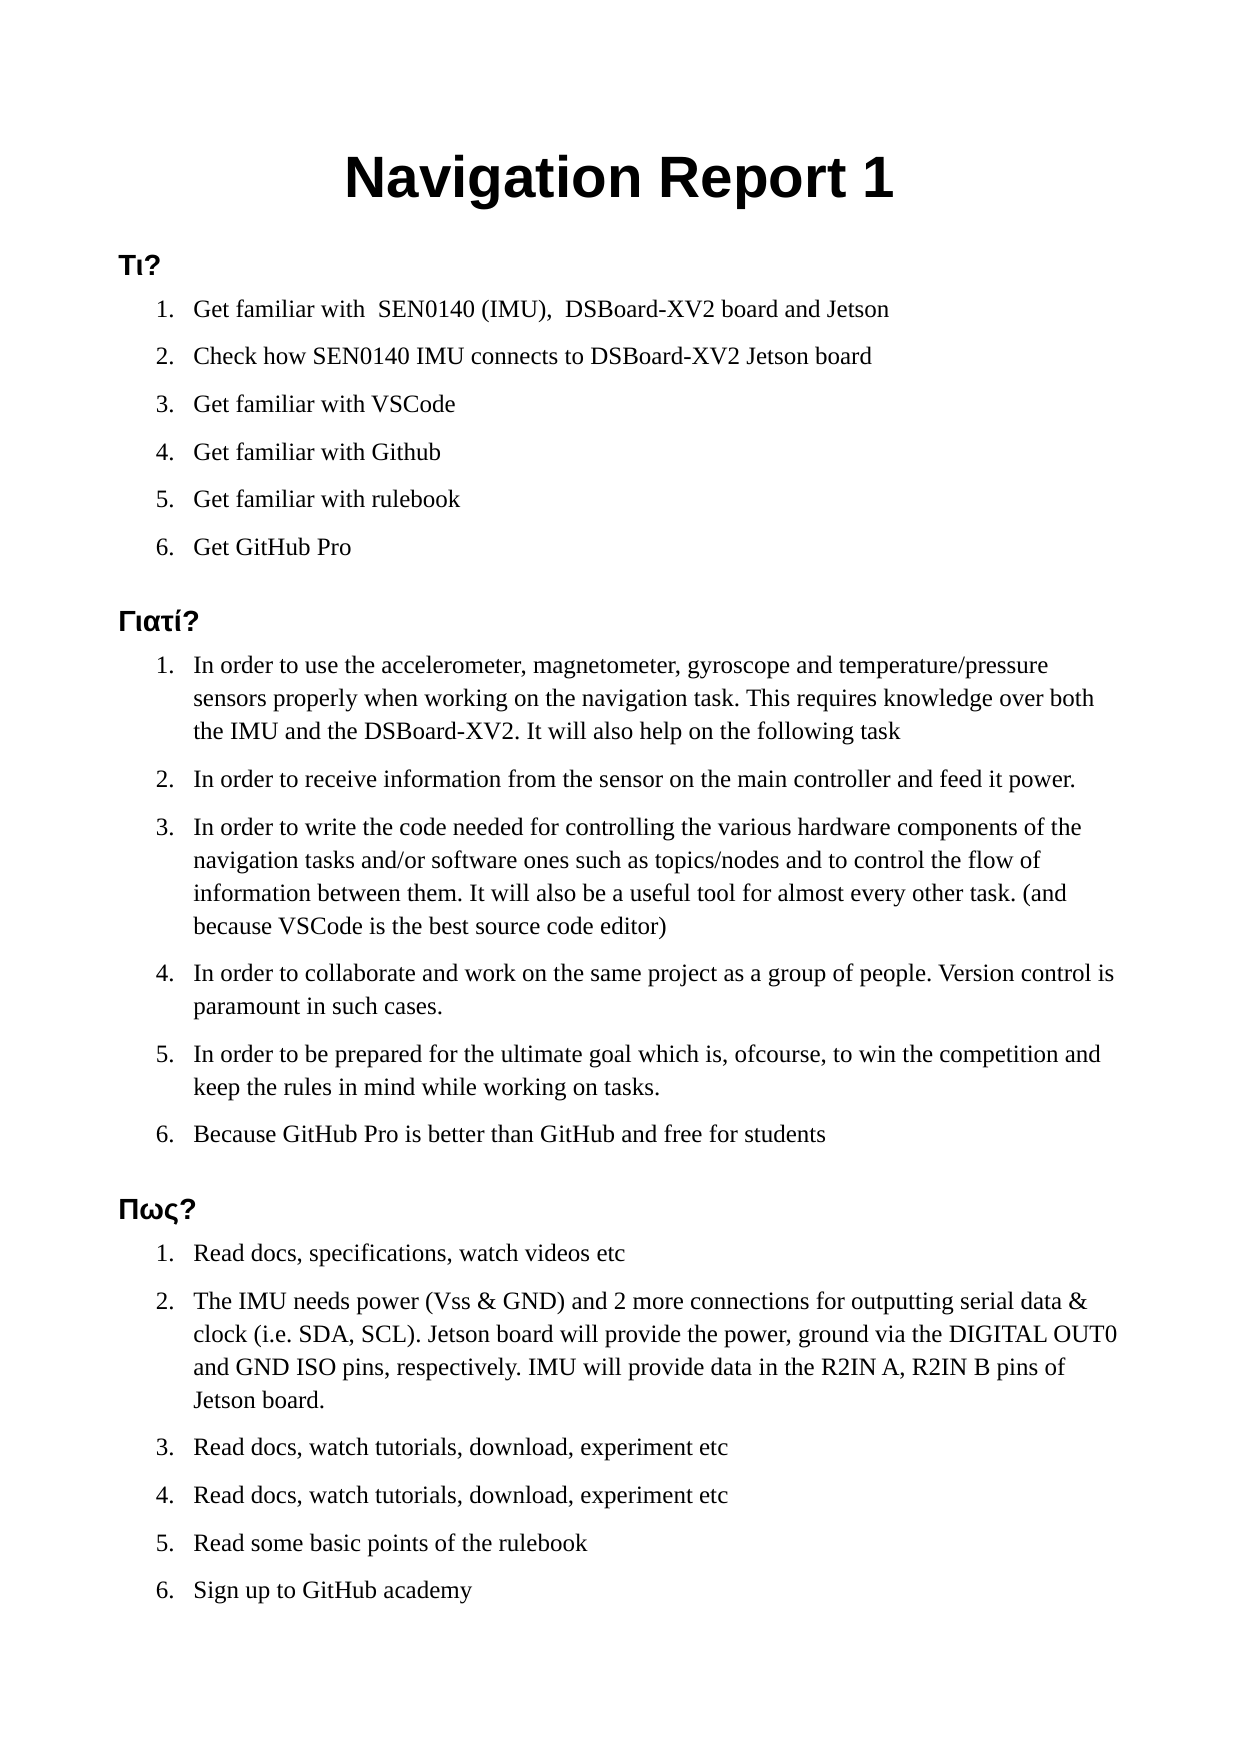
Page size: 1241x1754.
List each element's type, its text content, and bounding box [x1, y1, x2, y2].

subtitle Πως? [118, 1192, 1122, 1226]
list Get familiar with Github [156, 437, 1122, 465]
subtitle Τι? [118, 248, 1122, 281]
list Get GitHub Pro [156, 532, 1122, 561]
list In order to use the accelerometer, magnetometer, gyroscope and temperature/pressure sensors properly when working on the navigation task. This requires knowledge over both the IMU and the DSBoard-XV2. It will also help on the following task [156, 650, 1122, 745]
list Check how SEN0140 IMU connects to DSBoard-XV2 Jetson board [156, 341, 1122, 370]
list Get familiar with SEN0140 (IMU), DSBoard-XV2 board and Jetson [156, 294, 1122, 322]
list Sign up to GitHub academy [156, 1575, 1122, 1604]
list Read docs, watch tutorials, download, experiment etc [156, 1432, 1122, 1461]
list In order to write the code needed for controlling the various hardware components of the navigation tasks and/or software ones such as topics/nodes and to control the flow of information between them. It will also be a useful tool for almost every other task. (and because VSCode is the best source code editor) [156, 812, 1122, 939]
text Navigation Report 1 [118, 143, 1122, 210]
subtitle Γιατί? [118, 604, 1122, 638]
list Read docs, watch tutorials, download, experiment etc [156, 1480, 1122, 1509]
list Read some basic points of the rulebook [156, 1528, 1122, 1556]
list The IMU needs power (Vss & GND) and 2 more connections for outputting serial data & clock (i.e. SDA, SCL). Jetson board will provide the power, ground via the DIGITAL OUT0 and GND ISO pins, respectively. IMU will provide data in the R2IN A, R2IN B pins of Jetson board. [156, 1286, 1122, 1414]
list Get familiar with VSCode [156, 389, 1122, 418]
list Read docs, specifications, watch videos etc [156, 1238, 1122, 1267]
list In order to be prepared for the ultimate goal which is, ofcourse, to win the competition and keep the rules in mind while working on tasks. [156, 1039, 1122, 1101]
list Get familiar with rulebook [156, 484, 1122, 513]
list In order to collaborate and work on the same project as a group of people. Version control is paramount in such cases. [156, 958, 1122, 1020]
list In order to receive information from the sensor on the main controller and feed it power. [156, 764, 1122, 793]
list Because GitHub Pro is better than GitHub and free for students [156, 1119, 1122, 1148]
